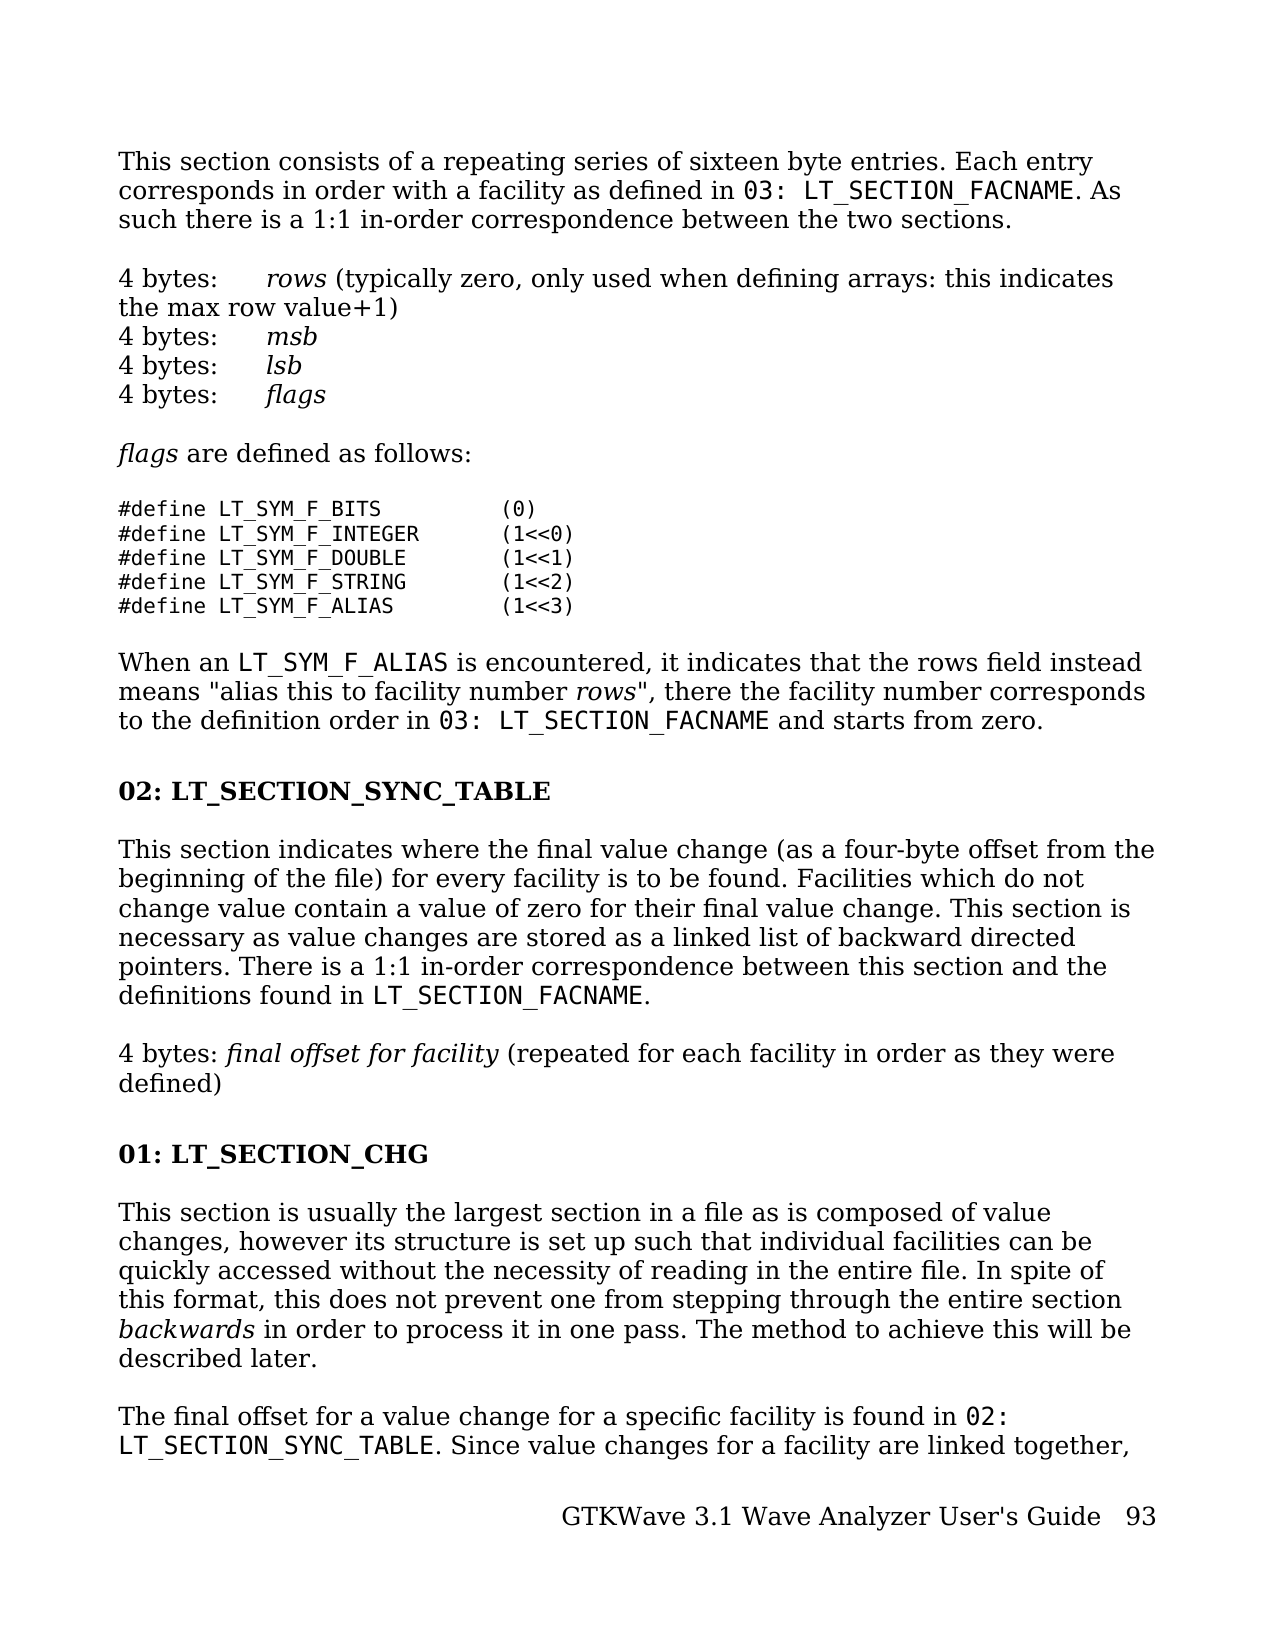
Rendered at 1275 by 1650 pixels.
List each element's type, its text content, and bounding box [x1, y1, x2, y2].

text This section consists of a repeating series of sixteen byte entries. Each entry corresponds in order with a facility as defined in 03: LT_SECTION_FACNAME. As such there is a 1:1 in-order correspondence between the two sections. 4 bytes: rows (typically zero, only used when defining arrays: this indicates the max row value+1) 4 bytes: msb 4 bytes: lsb 4 bytes: flags flags are defined as follows: #define LT_SYM_F_BITS (0) #define LT_SYM_F_INTEGER (1<<0) #define LT_SYM_F_DOUBLE (1<<1) #define LT_SYM_F_STRING (1<<2) #define LT_SYM_F_ALIAS (1<<3) When an LT_SYM_F_ALIAS is encountered, it indicates that the rows field instead means "alias this to facility number rows", there the facility number corresponds to the definition order in 03: LT_SECTION_FACNAME and starts from zero. [118, 118, 1157, 735]
text 02: LT_SECTION_SYNC_TABLE This section indicates where the final value change (as a four-byte offset from the beginning of the file) for every facility is to be found. Facilities which do not change value contain a value of zero for their final value change. This section is necessary as value changes are stored as a linked list of backward directed pointers. There is a 1:1 in-order correspondence between this section and the definitions found in LT_SECTION_FACNAME. 4 bytes: final offset for facility (repeated for each facility in order as they were defined) [118, 748, 1157, 1098]
text 01: LT_SECTION_CHG This section is usually the largest section in a file as is composed of value changes, however its structure is set up such that individual facilities can be quickly accessed without the necessity of reading in the entire file. In spite of this format, this does not prevent one from stepping through the entire section backwards in order to process it in one pass. The method to achieve this will be described later. The final offset for a value change for a specific facility is found in 02: LT_SECTION_SYNC_TABLE. Since value changes for a facility are linked together, [118, 1111, 1157, 1461]
